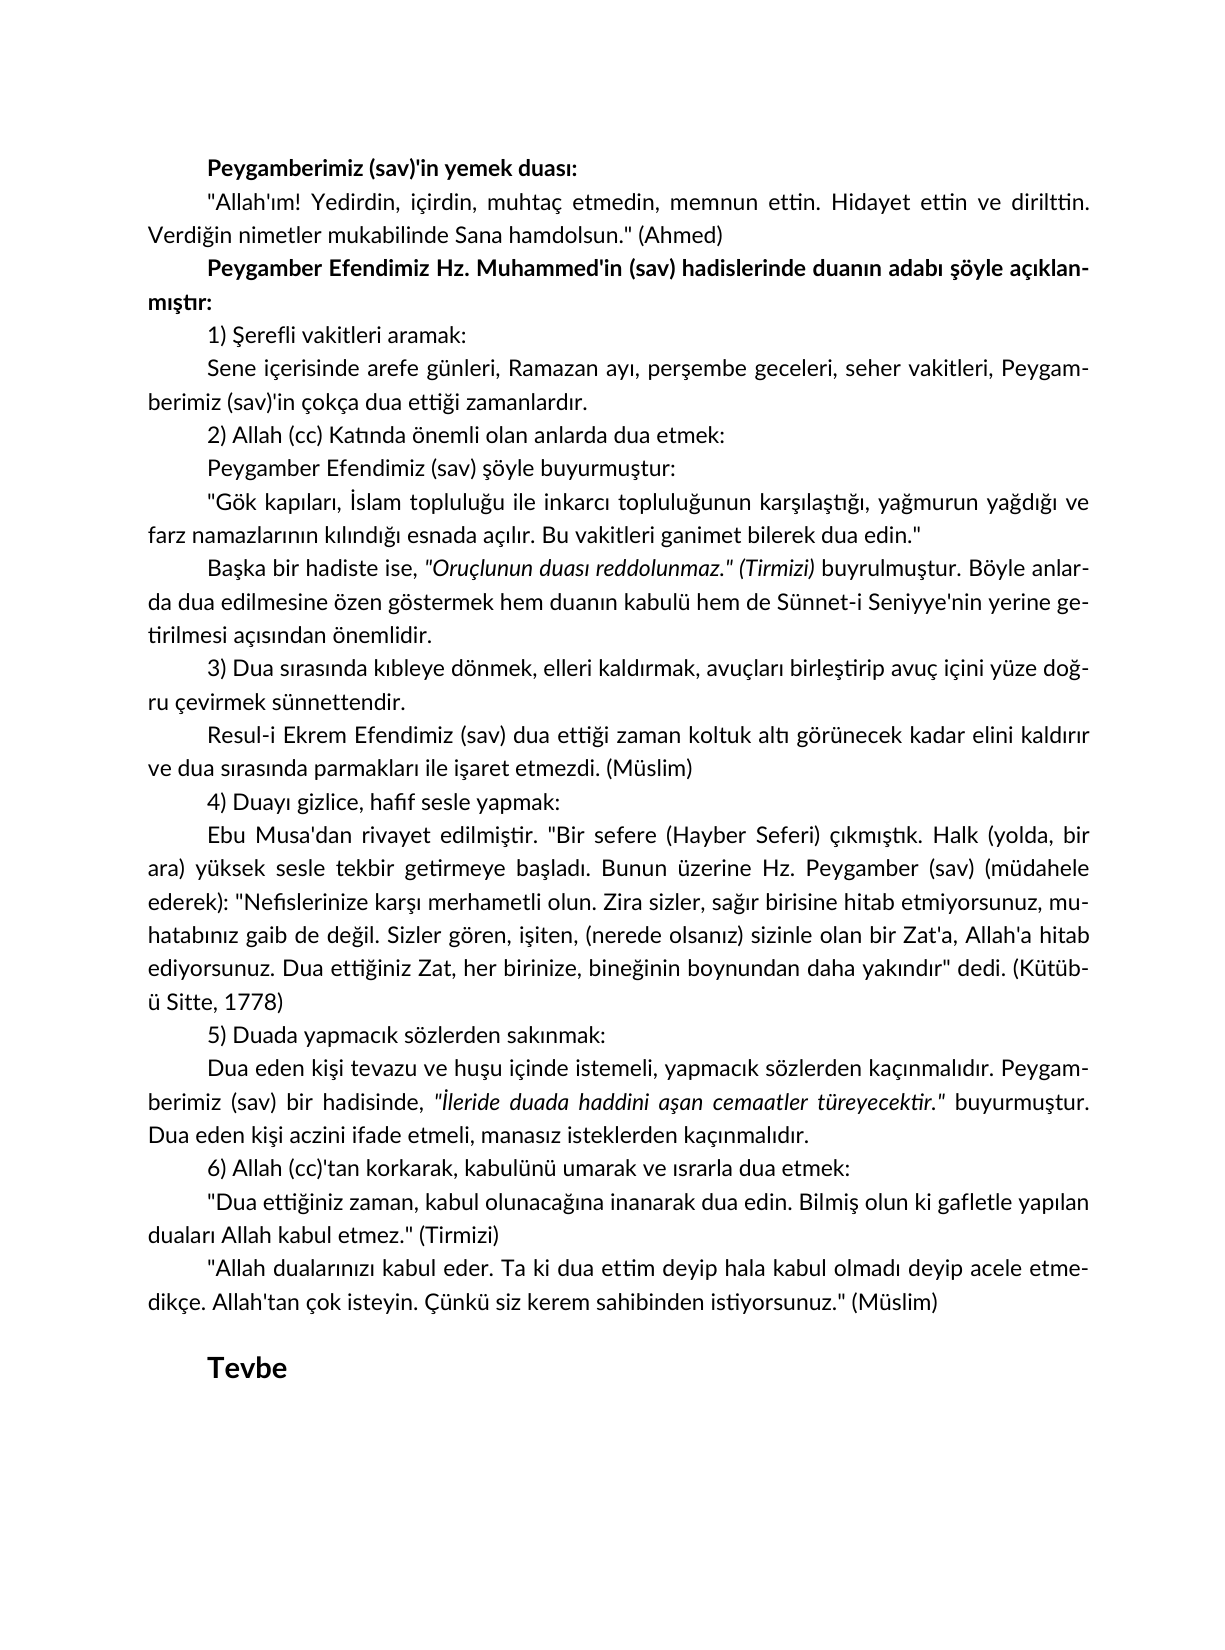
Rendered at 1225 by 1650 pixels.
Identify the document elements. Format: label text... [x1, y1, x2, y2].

text "Dua et­ti­ği­niz za­man, ka­bul olu­na­ca­ğı­na ina­na­rak dua edin. Bil­miş olun ki gaf­let­le ya­pı­lan du­ala­rı Al­lah ka­bul et­mez." (Tir­mi­zi) [148, 1183, 1090, 1250]
text 5) Du­ada yap­ma­cık söz­ler­den sa­kın­mak: [148, 1017, 1090, 1050]
text 1) Şe­ref­li va­kit­le­ri ara­mak: [148, 317, 1090, 350]
text Dua eden ki­şi te­va­zu ve hu­şu için­de is­te­me­li, yap­ma­cık söz­ler­den ka­çın­ma­lı­dır. Pey­gam­be­ri­miz (sav) bir ha­di­sin­de, "İle­ri­de du­ada had­di­ni aşan ce­ma­at­ler tü­re­ye­cek­tir." bu­yur­muş­tur. Dua eden ki­şi ac­zi­ni ifa­de et­me­li, ma­na­sız is­tek­ler­den ka­çın­ma­lı­dır. [148, 1050, 1090, 1150]
text Pey­gam­be­ri­miz (sav)'in ye­mek du­ası: [148, 150, 1090, 183]
text Re­sul-i Ek­rem Efen­di­miz (sav) dua et­ti­ği za­man kol­tuk al­tı gö­rü­ne­cek ka­dar eli­ni kal­dı­rır ve dua sı­ra­sın­da par­mak­la­rı ile işa­ret et­mez­di. (Müs­lim) [148, 717, 1090, 783]
text Baş­ka bir ha­dis­te ise, "Oruç­lu­nun du­ası red­do­lun­maz." (Tir­mi­zi) buy­rul­muş­tur. Böy­le an­lar­da dua edil­me­si­ne özen gös­ter­mek hem du­anın ka­bu­lü hem de Sün­net-i Se­niy­ye'nin ye­ri­ne ge­ti­ril­me­si açı­sın­dan önem­li­dir. [148, 550, 1090, 650]
text "Al­lah du­ala­rı­nı­zı ka­bul eder. Ta ki dua et­tim de­yip ha­la ka­bul ol­ma­dı de­yip ace­le et­me­dik­çe. Al­lah'tan çok is­te­yin. Çün­kü siz ke­rem sa­hi­bin­den is­ti­yor­su­nuz." (Müs­lim) [148, 1250, 1090, 1317]
text 4) Du­ayı giz­li­ce, ha­fif ses­le yap­mak: [148, 783, 1090, 817]
text "Al­lah'ım! Ye­dir­din, içir­din, muh­taç et­me­din, mem­nun et­tin. Hi­da­yet et­tin ve di­rilt­tin. Ver­di­ğin ni­met­ler mu­ka­bi­lin­de Sa­na ham­dol­sun." (Ah­med) [148, 183, 1090, 250]
text Se­ne içe­ri­sin­de are­fe gün­le­ri, Ra­ma­zan ayı, per­şem­be ge­ce­le­ri, se­her va­kit­le­ri, Pey­gam­be­ri­miz (sav)'in çok­ça dua et­ti­ği za­man­lar­dır. [148, 350, 1090, 417]
text Pey­gam­ber Efen­di­miz (sav) şöy­le bu­yur­muş­tur: [148, 450, 1090, 483]
text 3) Dua sı­ra­sın­da kıb­le­ye dön­mek, el­le­ri kal­dır­mak, avuç­la­rı bir­leş­ti­rip avuç içi­ni yü­ze doğ­ru çe­vir­mek sünnet­ten­dir. [148, 650, 1090, 717]
text 6) Al­lah (cc)'tan kor­ka­rak, ka­bu­lü­nü uma­rak ve ıs­rar­la dua et­mek: [148, 1150, 1090, 1183]
text Ebu Mu­sa'dan ri­va­yet edil­miş­tir. "Bir se­fe­re (Hay­ber Se­fe­ri) çık­mış­tık. Halk (yol­da, bir ara) yük­sek ses­le tek­bir ge­tir­me­ye baş­la­dı. Bu­nun üze­ri­ne Hz. Pey­gam­ber (sav) (mü­da­he­le ede­rek): "Ne­fis­le­ri­ni­ze kar­şı mer­ha­met­li olun. Zi­ra siz­ler, sa­ğır bi­ri­si­ne hi­tab et­mi­yor­su­nuz, mu­ha­ta­bı­nız ga­ib de de­ğil. Siz­ler gö­ren, işi­ten, (ne­re­de ol­sa­nız) si­zin­le olan bir Zat­'a, Al­lah­'a hi­tab edi­yor­su­nuz. Dua et­ti­ği­niz Zat, her bi­ri­ni­ze, bi­ne­ği­nin boy­nun­dan da­ha ya­kın­dır" de­di. (Kü­tüb-ü Sit­te, 1778) [148, 817, 1090, 1017]
text "Gök ka­pı­la­rı, İs­lam top­lu­lu­ğu ile in­kar­cı top­lu­lu­ğu­nun kar­şı­laş­tı­ğı, yağ­mu­run yağ­dı­ğı ve farz na­maz­la­rı­nın kı­lın­dı­ğı es­na­da açı­lır. Bu va­kit­le­ri ga­ni­met bi­le­rek dua edin." [148, 483, 1090, 550]
text Tev­be [148, 1350, 1090, 1385]
text Pey­gam­ber Efen­di­miz Hz. Mu­ham­med'in (sav) ha­dis­le­rin­de du­anın ada­bı şöy­le açık­lan­mış­tır: [148, 250, 1090, 317]
text 2) Al­lah (cc) Ka­tın­da önem­li olan an­lar­da dua et­mek: [148, 417, 1090, 450]
